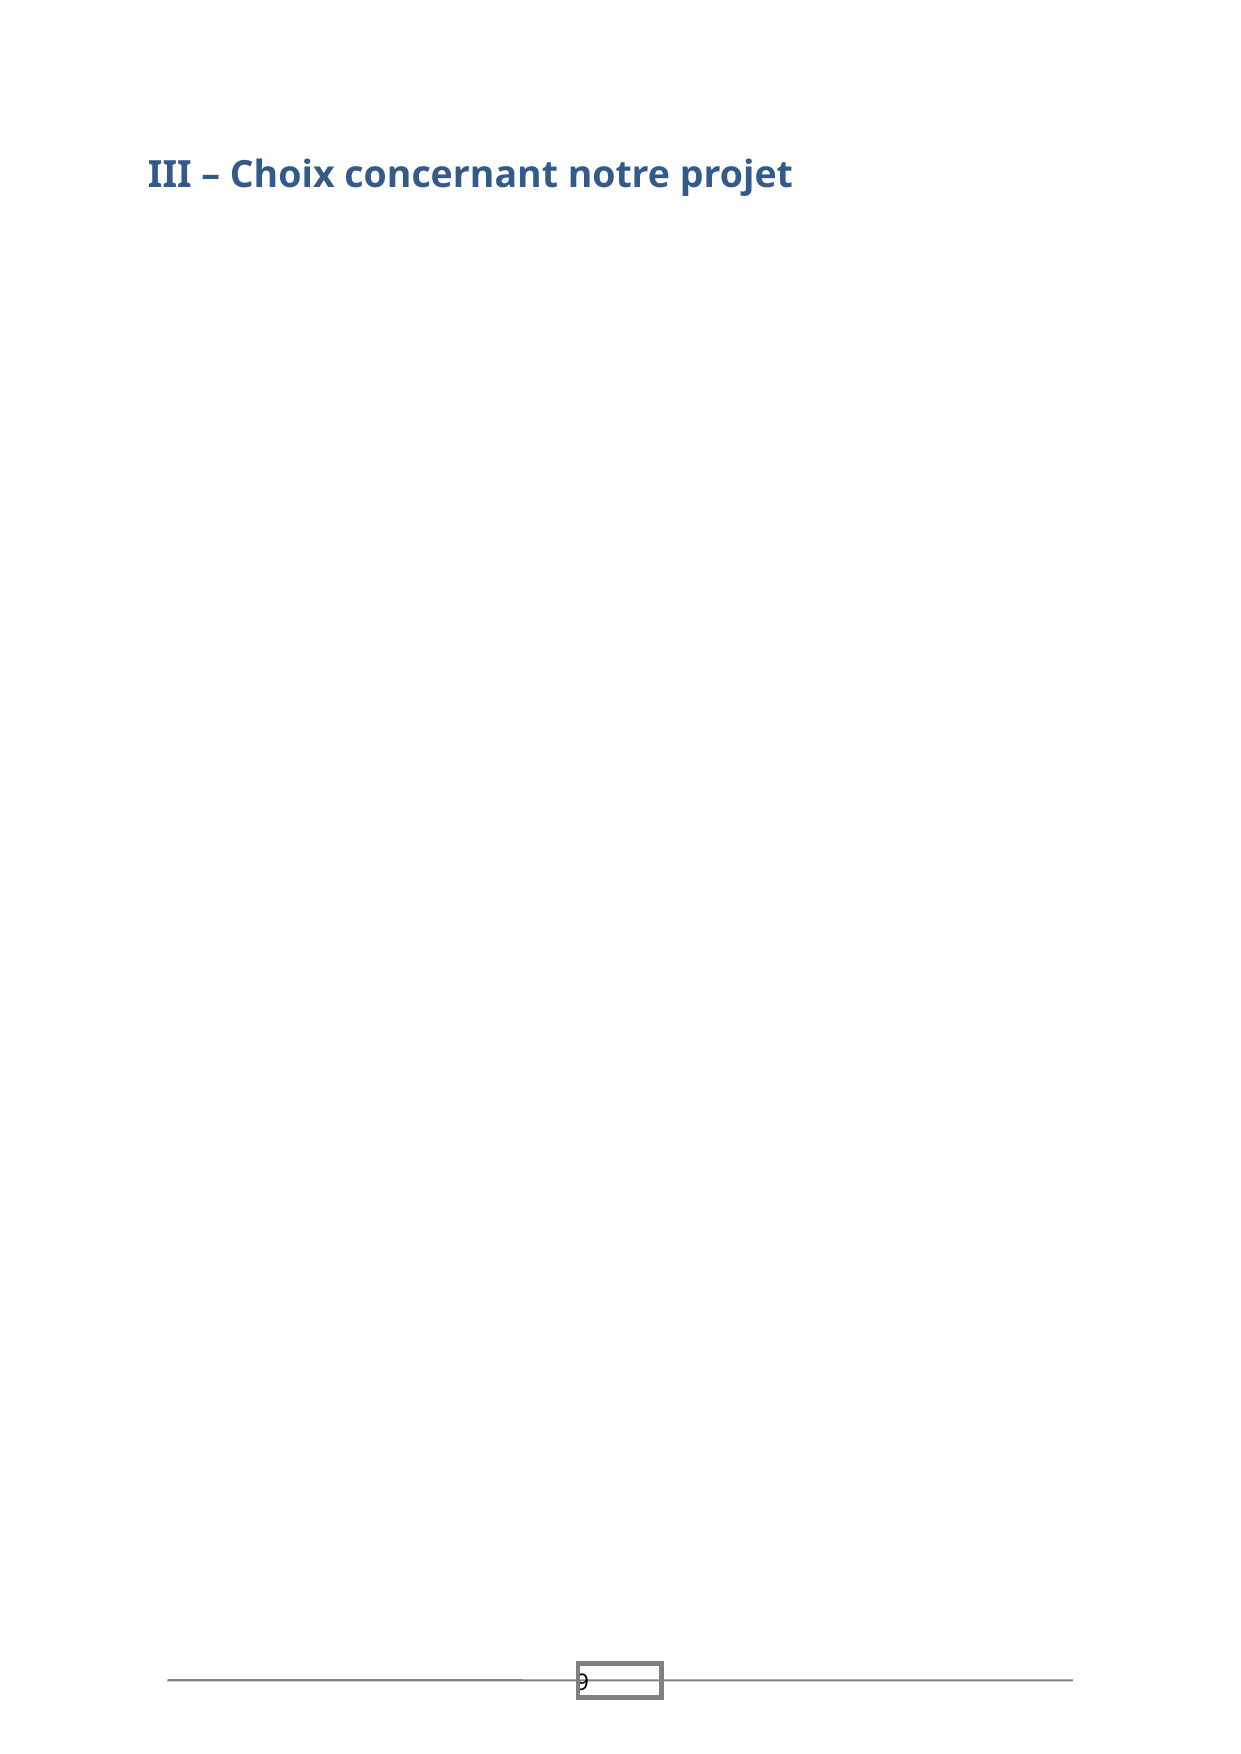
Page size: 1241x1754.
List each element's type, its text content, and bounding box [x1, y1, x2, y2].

subtitle III – Choix concernant notre projet [148, 148, 1093, 199]
